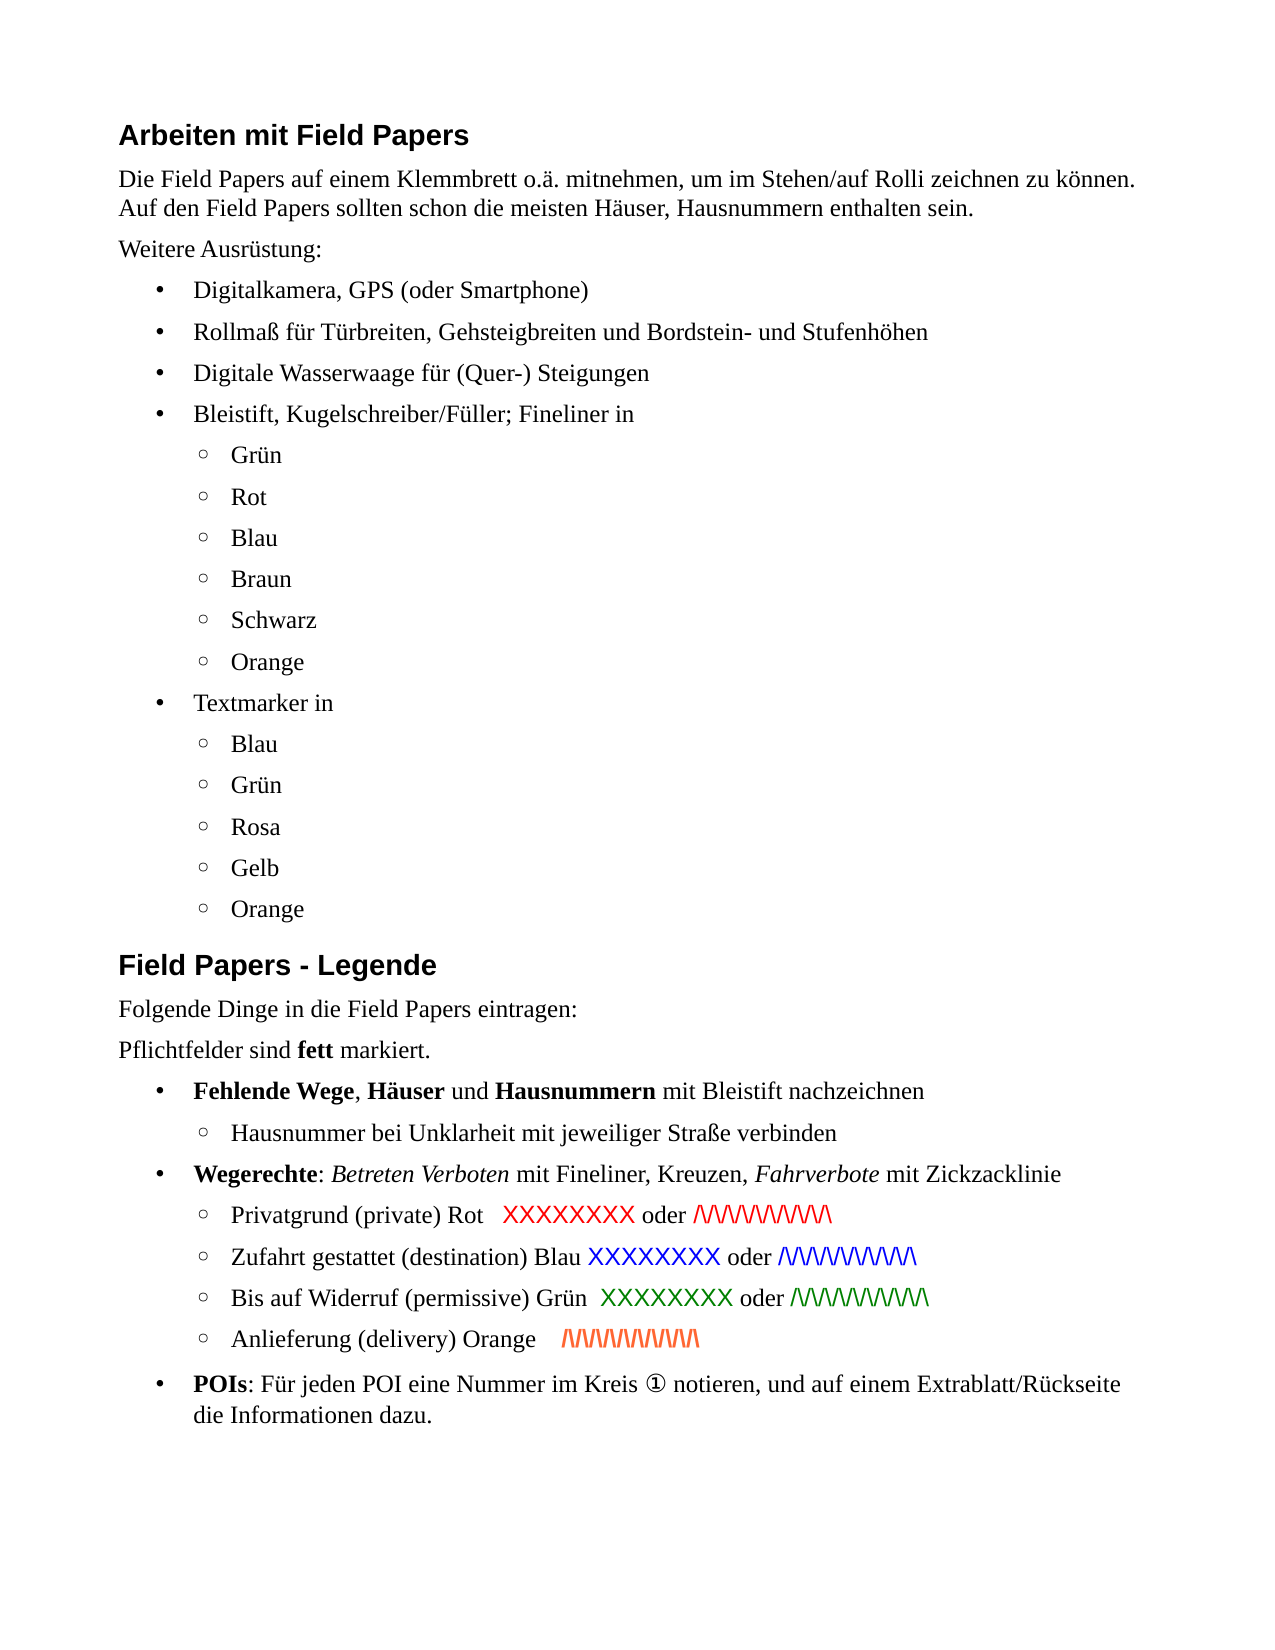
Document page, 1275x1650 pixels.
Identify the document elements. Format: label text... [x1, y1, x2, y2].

list Blau [193, 729, 1157, 758]
list Blau [193, 523, 1157, 552]
list Rollmaß für Türbreiten, Gehsteigbreiten und Bordstein- und Stufenhöhen [156, 317, 1157, 345]
subtitle Field Papers - Legende [118, 948, 1157, 981]
text Pflichtfelder sind fett markiert. [118, 1035, 1157, 1064]
list Orange [193, 647, 1157, 675]
list Gelb [193, 853, 1157, 882]
list Zufahrt gestattet (destination) Blau XXXXXXXX oder /\/\/\/\/\/\/\/\/\/\ [193, 1242, 1157, 1270]
list Bis auf Widerruf (permissive) Grün XXXXXXXX oder /\/\/\/\/\/\/\/\/\/\ [193, 1283, 1157, 1312]
list Orange [193, 894, 1157, 923]
list Wegerechte: Betreten Verboten mit Fineliner, Kreuzen, Fahrverbote mit Zickzacklinie [156, 1159, 1157, 1188]
list Anlieferung (delivery) Orange /\/\/\/\/\/\/\/\/\/\ [193, 1324, 1157, 1353]
text Die Field Papers auf einem Klemmbrett o.ä. mitnehmen, um im Stehen/auf Rolli zeichnen zu können. Auf den Field Papers sollten schon die meisten Häuser, Hausnummern enthalten sein. [118, 164, 1157, 222]
list Braun [193, 564, 1157, 593]
list POIs: Für jeden POI eine Nummer im Kreis ① notieren, und auf einem Extrablatt/Rückseite die Informationen dazu. [156, 1366, 1157, 1428]
list Rosa [193, 812, 1157, 840]
list Rot [193, 482, 1157, 510]
list Privatgrund (private) Rot XXXXXXXX oder /\/\/\/\/\/\/\/\/\/\ [193, 1200, 1157, 1229]
list Digitale Wasserwaage für (Quer-) Steigungen [156, 358, 1157, 387]
text Folgende Dinge in die Field Papers eintragen: [118, 994, 1157, 1023]
subtitle Arbeiten mit Field Papers [118, 118, 1157, 152]
list Textmarker in [156, 688, 1157, 717]
list Digitalkamera, GPS (oder Smartphone) [156, 275, 1157, 304]
list Grün [193, 440, 1157, 469]
list Fehlende Wege, Häuser und Hausnummern mit Bleistift nachzeichnen [156, 1076, 1157, 1105]
list Grün [193, 770, 1157, 799]
list Bleistift, Kugelschreiber/Füller; Fineliner in [156, 399, 1157, 428]
list Hausnummer bei Unklarheit mit jeweiliger Straße verbinden [193, 1118, 1157, 1146]
list Schwarz [193, 605, 1157, 634]
text Weitere Ausrüstung: [118, 234, 1157, 263]
